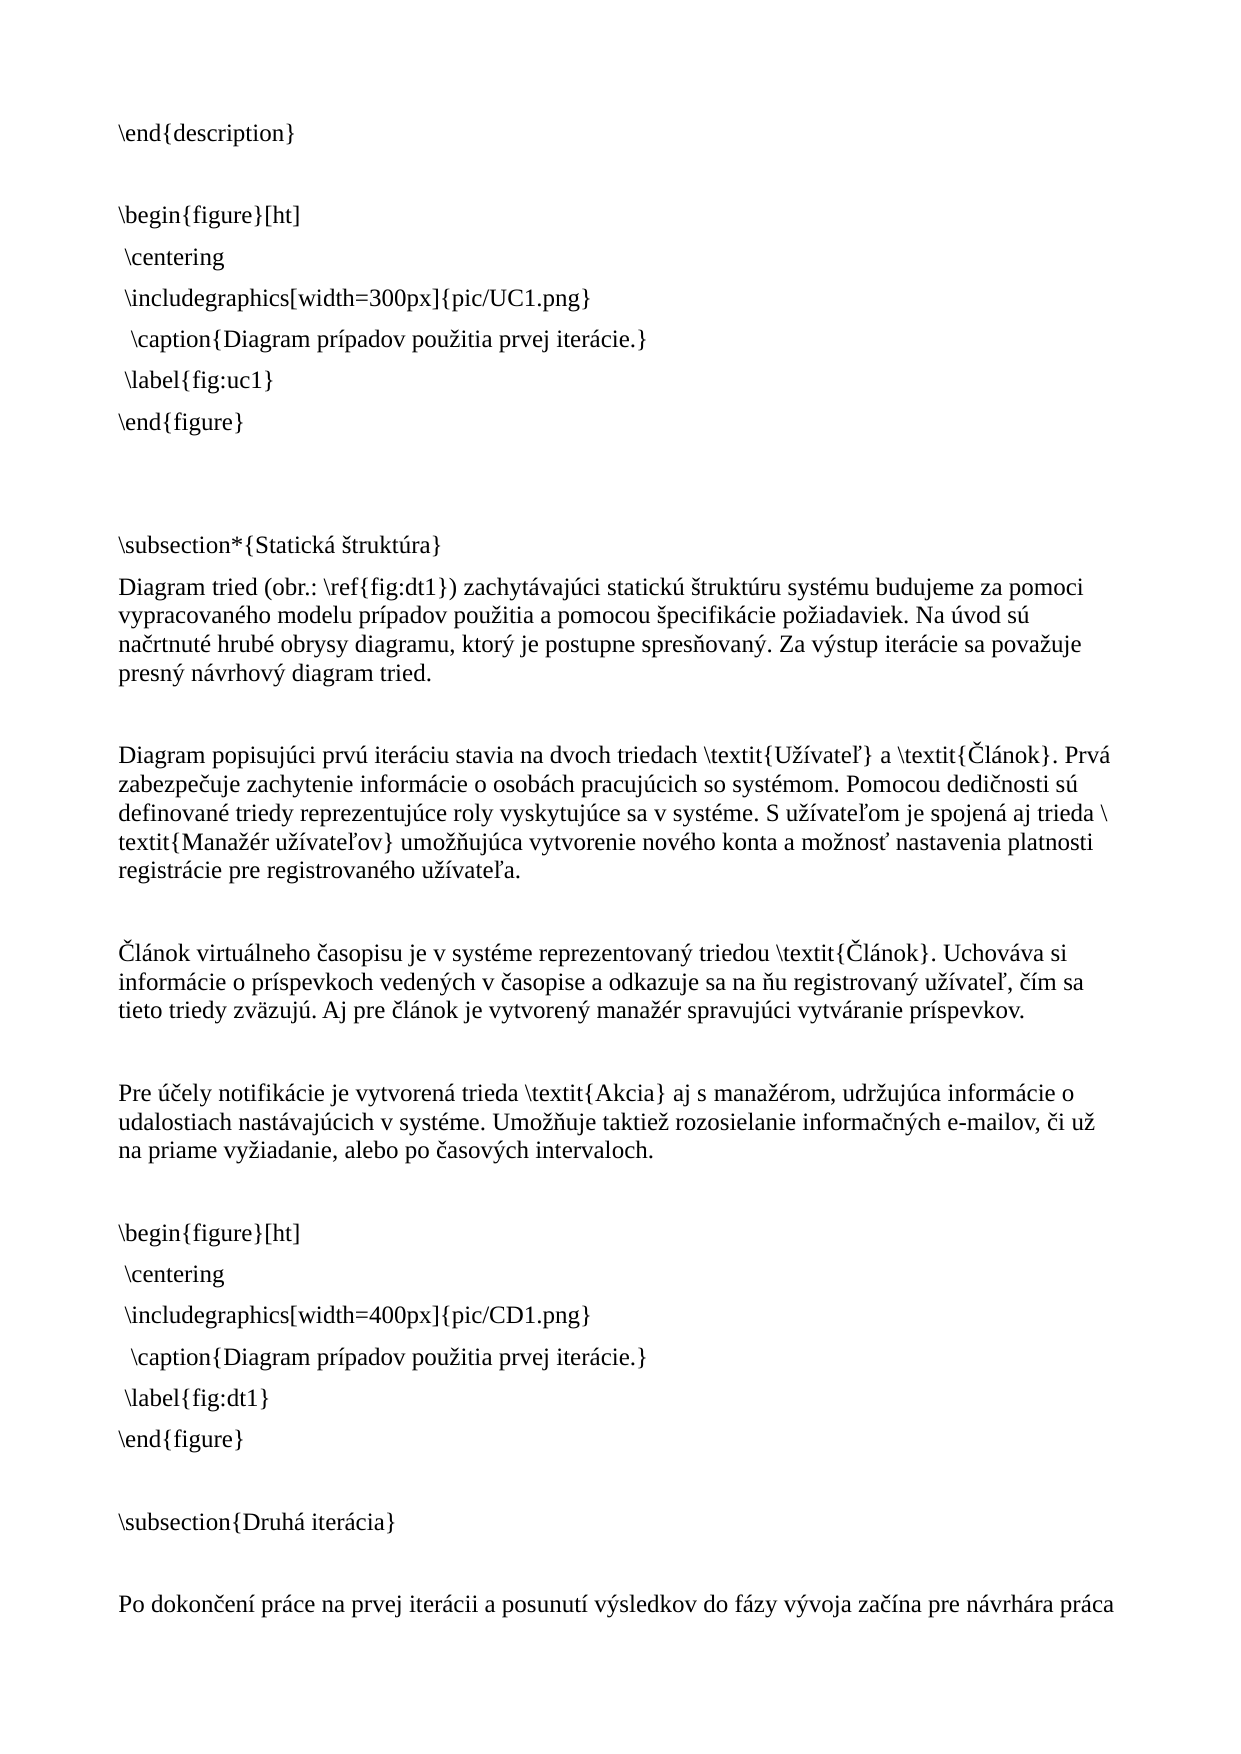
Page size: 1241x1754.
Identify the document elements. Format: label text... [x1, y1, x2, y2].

text \centering [118, 1259, 1119, 1288]
text \label{fig:dt1} [118, 1383, 1119, 1412]
text \end{description} [118, 118, 1119, 147]
text \centering [118, 242, 1119, 271]
text Pre účely notifikácie je vytvorená trieda \textit{Akcia} aj s manažérom, udržujúca informácie o udalostiach nastávajúcich v systéme. Umožňuje taktiež rozosielanie informačných e-mailov, či už na priame vyžiadanie, alebo po časových intervaloch. [118, 1078, 1119, 1164]
text \end{figure} [118, 407, 1119, 436]
text \includegraphics[width=300px]{pic/UC1.png} [118, 283, 1119, 312]
text \end{figure} [118, 1424, 1119, 1453]
text \label{fig:uc1} [118, 366, 1119, 394]
text \begin{figure}[ht] [118, 201, 1119, 229]
text \includegraphics[width=400px]{pic/CD1.png} [118, 1301, 1119, 1329]
text Článok virtuálneho časopisu je v systéme reprezentovaný triedou \textit{Článok}. Uchováva si informácie o príspevkoch vedených v časopise a odkazuje sa na ňu registrovaný užívateľ, čím sa tieto triedy zväzujú. Aj pre článok je vytvorený manažér spravujúci vytváranie príspevkov. [118, 938, 1119, 1024]
text \subsection{Druhá iterácia} [118, 1507, 1119, 1536]
text Po dokončení práce na prvej iterácii a posunutí výsledkov do fázy vývoja začína pre návrhára práca [118, 1589, 1119, 1618]
text \caption{Diagram prípadov použitia prvej iterácie.} [118, 1342, 1119, 1371]
text Diagram tried (obr.: \ref{fig:dt1}) zachytávajúci statickú štruktúru systému budujeme za pomoci vypracovaného modelu prípadov použitia a pomocou špecifikácie požiadaviek. Na úvod sú načrtnuté hrubé obrysy diagramu, ktorý je postupne spresňovaný. Za výstup iterácie sa považuje presný návrhový diagram tried. [118, 572, 1119, 687]
text \begin{figure}[ht] [118, 1218, 1119, 1247]
text \subsection*{Statická štruktúra} [118, 531, 1119, 559]
text Diagram popisujúci prvú iteráciu stavia na dvoch triedach \textit{Užívateľ} a \textit{Článok}. Prvá zabezpečuje zachytenie informácie o osobách pracujúcich so systémom. Pomocou dedičnosti sú definované triedy reprezentujúce roly vyskytujúce sa v systéme. S užívateľom je spojená aj trieda \textit{Manažér užívateľov} umožňujúca vytvorenie nového konta a možnosť nastavenia platnosti registrácie pre registrovaného užívateľa. [118, 741, 1119, 884]
text \caption{Diagram prípadov použitia prvej iterácie.} [118, 324, 1119, 353]
